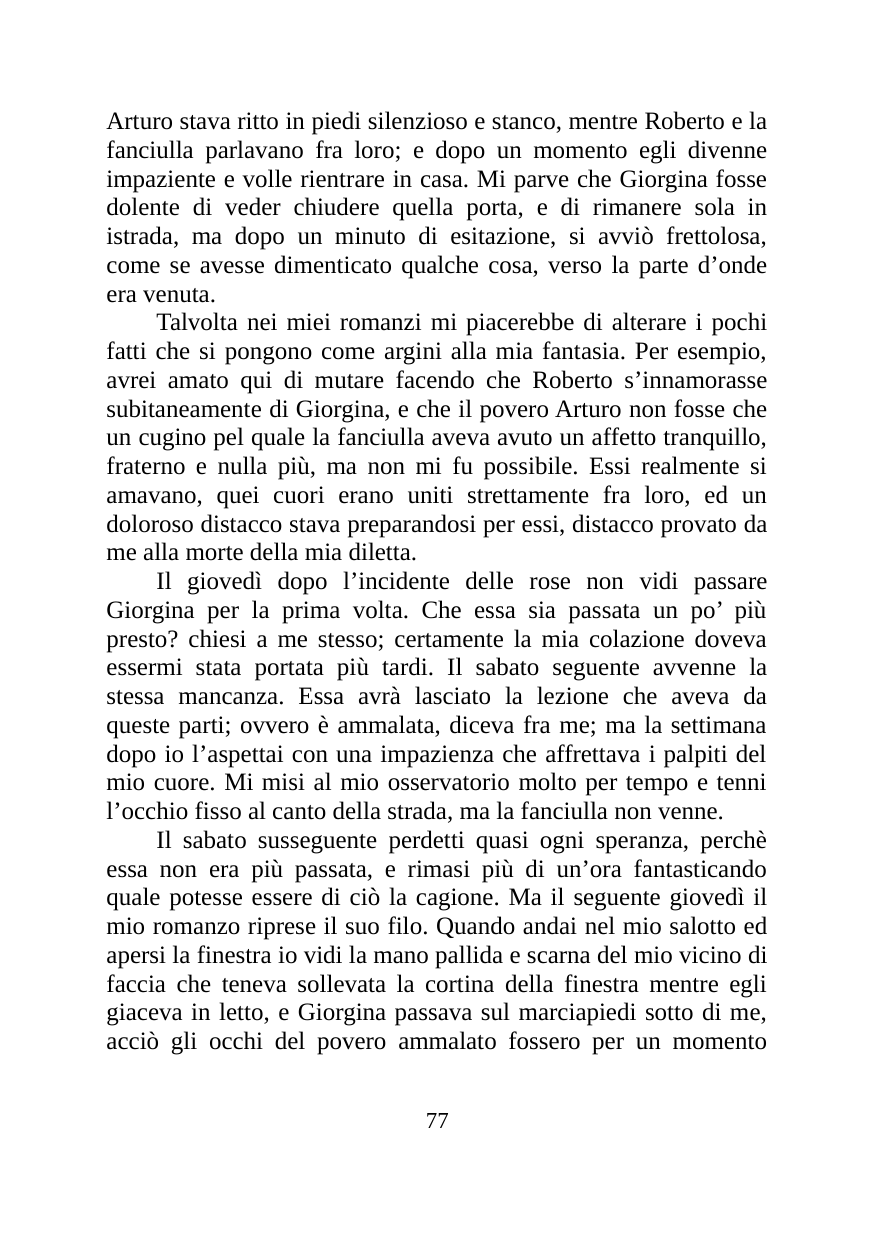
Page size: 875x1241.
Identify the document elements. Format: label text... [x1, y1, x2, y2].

text Il sabato susseguente perdetti quasi ogni speranza, perchè essa non era più passata, e rimasi più di un’ora fantasticando quale potesse essere di ciò la cagione. Ma il seguente giovedì il mio romanzo riprese il suo filo. Quando andai nel mio salotto ed apersi la finestra io vidi la mano pallida e scarna del mio vicino di faccia che teneva sollevata la cortina della finestra mentre egli giaceva in letto, e Giorgina passava sul marciapiedi sotto di me, acciò gli occhi del povero ammalato fossero per un momento [106, 825, 768, 1055]
text Il giovedì dopo l’incidente delle rose non vidi passare Giorgina per la prima volta. Che essa sia passata un po’ più presto? chiesi a me stesso; certamente la mia colazione doveva essermi stata portata più tardi. Il sabato seguente avvenne la stessa mancanza. Essa avrà lasciato la lezione che aveva da queste parti; ovvero è ammalata, diceva fra me; ma la settimana dopo io l’aspettai con una impazienza che affrettava i palpiti del mio cuore. Mi misi al mio osservatorio molto per tempo e tenni l’occhio fisso al canto della strada, ma la fanciulla non venne. [106, 566, 768, 825]
text Talvolta nei miei romanzi mi piacerebbe di alterare i pochi fatti che si pongono come argini alla mia fantasia. Per esempio, avrei amato qui di mutare facendo che Roberto s’innamorasse subitaneamente di Giorgina, e che il povero Arturo non fosse che un cugino pel quale la fanciulla aveva avuto un affetto tranquillo, fraterno e nulla più, ma non mi fu possibile. Essi realmente si amavano, quei cuori erano uniti strettamente fra loro, ed un doloroso distacco stava preparandosi per essi, distacco provato da me alla morte della mia diletta. [106, 307, 768, 566]
text Arturo stava ritto in piedi silenzioso e stanco, mentre Roberto e la fanciulla parlavano fra loro; e dopo un momento egli divenne impaziente e volle rientrare in casa. Mi parve che Giorgina fosse dolente di veder chiudere quella porta, e di rimanere sola in istrada, ma dopo un minuto di esitazione, si avviò frettolosa, come se avesse dimenticato qualche cosa, verso la parte d’onde era venuta. [106, 106, 768, 307]
